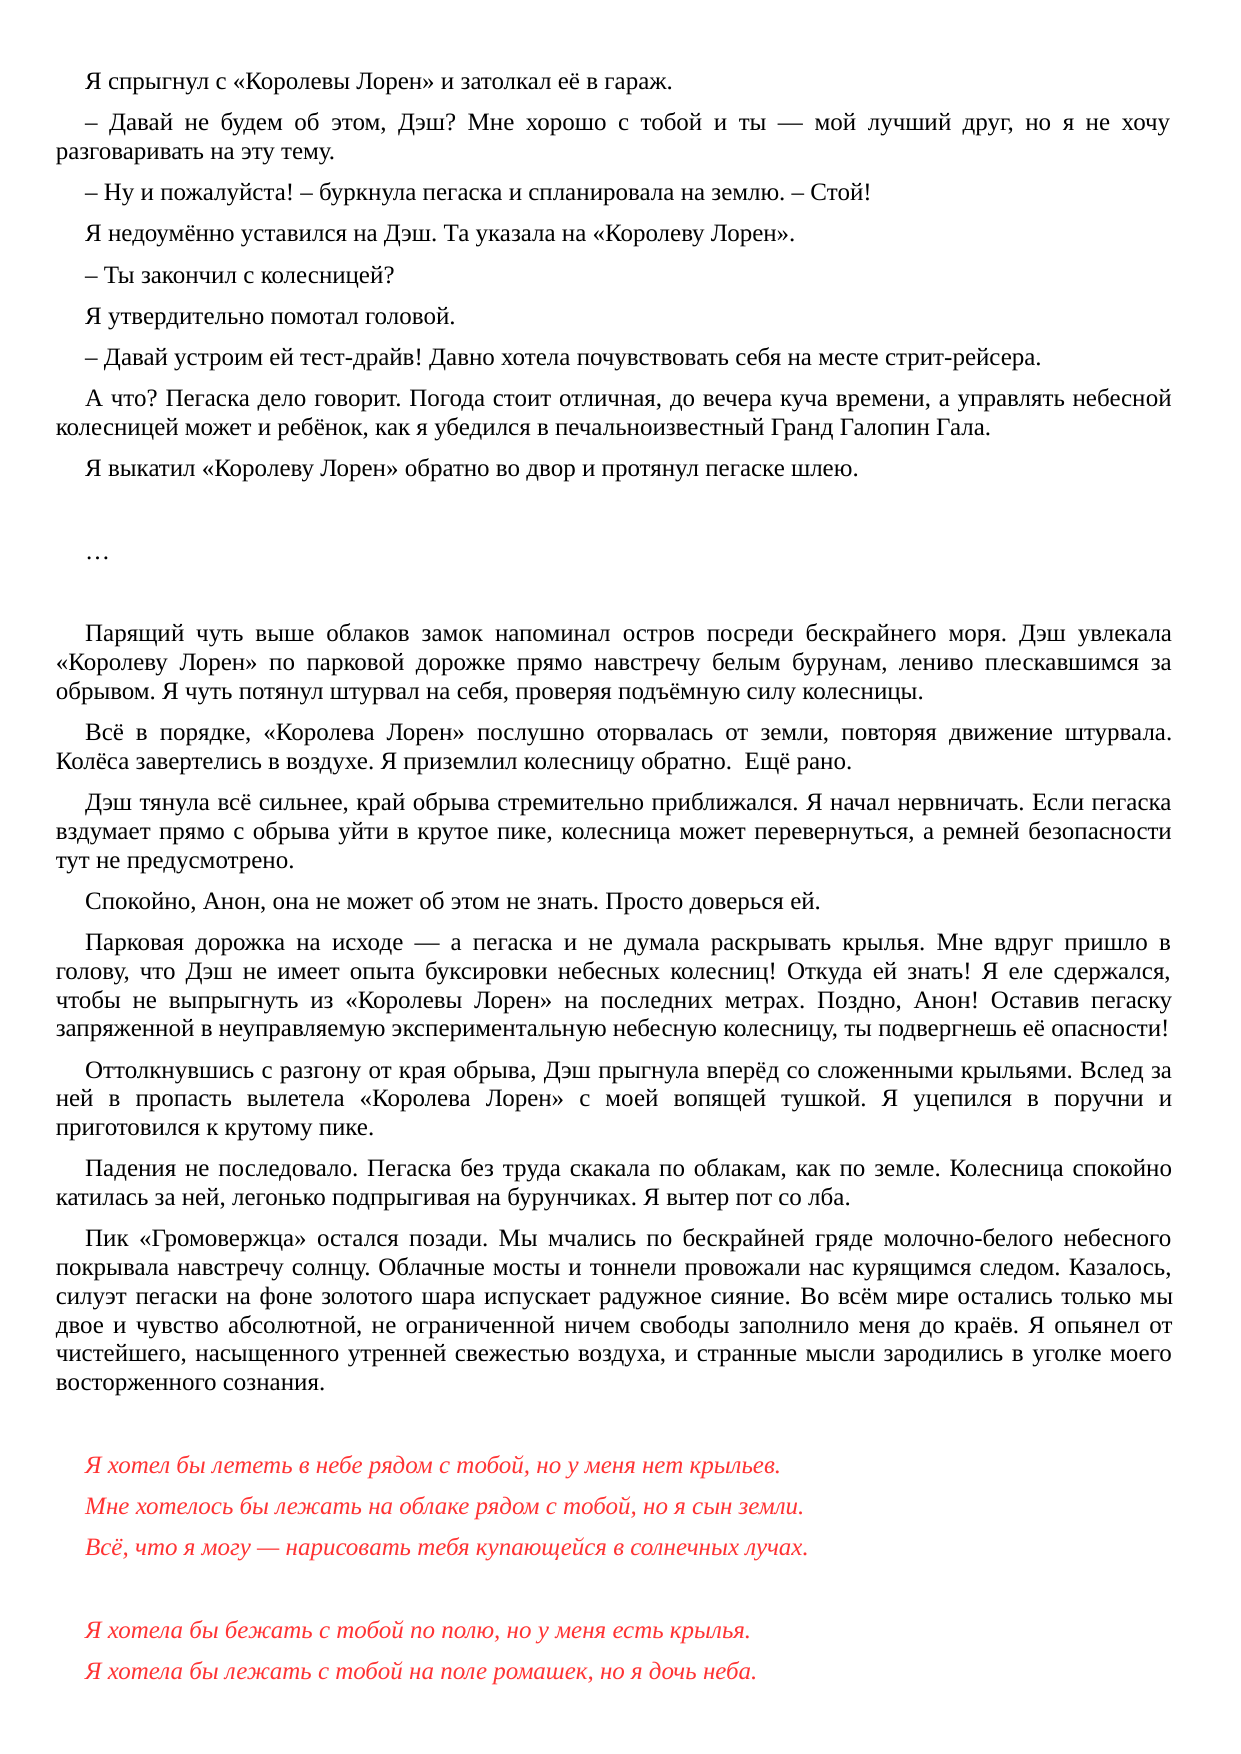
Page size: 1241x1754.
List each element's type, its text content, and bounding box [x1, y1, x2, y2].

text Я хотела бы лежать с тобой на поле ромашек, но я дочь неба. [56, 1656, 1173, 1685]
text Я хотел бы лететь в небе рядом с тобой, но у меня нет крыльев. [56, 1450, 1173, 1478]
text Всё, что я могу — нарисовать тебя купающейся в солнечных лучах. [56, 1532, 1173, 1561]
text Я утвердительно помотал головой. [56, 301, 1173, 330]
text Оттолкнувшись с разгону от края обрыва, Дэш прыгнула вперёд со сложенными крыльями. Вслед за ней в пропасть вылетела «Королева Лорен» с моей вопящей тушкой. Я уцепился в поручни и приготовился к крутому пике. [56, 1055, 1173, 1141]
text Я хотела бы бежать с тобой по полю, но у меня есть крылья. [56, 1615, 1173, 1643]
text Я спрыгнул с «Королевы Лорен» и затолкал её в гараж. [56, 66, 1173, 95]
text – Давай устроим ей тест-драйв! Давно хотела почувствовать себя на месте стрит-рейсера. [56, 342, 1173, 371]
text Падения не последовало. Пегаска без труда скакала по облакам, как по земле. Колесница спокойно катилась за ней, легонько подпрыгивая на бурунчиках. Я вытер пот со лба. [56, 1153, 1173, 1211]
text Я выкатил «Королеву Лорен» обратно во двор и протянул пегаске шлею. [56, 453, 1173, 482]
text Парковая дорожка на исходе — а пегаска и не думала раскрывать крылья. Мне вдруг пришло в голову, что Дэш не имеет опыта буксировки небесных колесниц! Откуда ей знать! Я еле сдержался, чтобы не выпрыгнуть из «Королевы Лорен» на последних метрах. Поздно, Анон! Оставив пегаску запряженной в неуправляемую экспериментальную небесную колесницу, ты подвергнешь её опасности! [56, 927, 1173, 1042]
text Мне хотелось бы лежать на облаке рядом с тобой, но я сын земли. [56, 1491, 1173, 1520]
text Всё в порядке, «Королева Лорен» послушно оторвалась от земли, повторяя движение штурвала. Колёса завертелись в воздухе. Я приземлил колесницу обратно. Ещё рано. [56, 717, 1173, 775]
text А что? Пегаска дело говорит. Погода стоит отличная, до вечера куча времени, а управлять небесной колесницей может и ребёнок, как я убедился в печальноизвестный Гранд Галопин Гала. [56, 383, 1173, 441]
text Я недоумённо уставился на Дэш. Та указала на «Королеву Лорен». [56, 218, 1173, 247]
text Дэш тянула всё сильнее, край обрыва стремительно приближался. Я начал нервничать. Если пегаска вздумает прямо с обрыва уйти в крутое пике, колесница может перевернуться, а ремней безопасности тут не предусмотрено. [56, 787, 1173, 873]
text Пик «Громовержца» остался позади. Мы мчались по бескрайней гряде молочно-белого небесного покрывала навстречу солнцу. Облачные мосты и тоннели провожали нас курящимся следом. Казалось, силуэт пегаски на фоне золотого шара испускает радужное сияние. Во всём мире остались только мы двое и чувство абсолютной, не ограниченной ничем свободы заполнило меня до краёв. Я опьянел от чистейшего, насыщенного утренней свежестью воздуха, и странные мысли зародились в уголке моего восторженного сознания. [56, 1223, 1173, 1396]
text … [56, 536, 1173, 565]
text Парящий чуть выше облаков замок напоминал остров посреди бескрайнего моря. Дэш увлекала «Королеву Лорен» по парковой дорожке прямо навстречу белым бурунам, лениво плескавшимся за обрывом. Я чуть потянул штурвал на себя, проверяя подъёмную силу колесницы. [56, 618, 1173, 705]
text – Ты закончил с колесницей? [56, 260, 1173, 288]
text – Давай не будем об этом, Дэш? Мне хорошо с тобой и ты — мой лучший друг, но я не хочу разговаривать на эту тему. [56, 107, 1173, 165]
text – Ну и пожалуйста! – буркнула пегаска и спланировала на землю. – Стой! [56, 177, 1173, 206]
text Спокойно, Анон, она не может об этом не знать. Просто доверься ей. [56, 886, 1173, 915]
